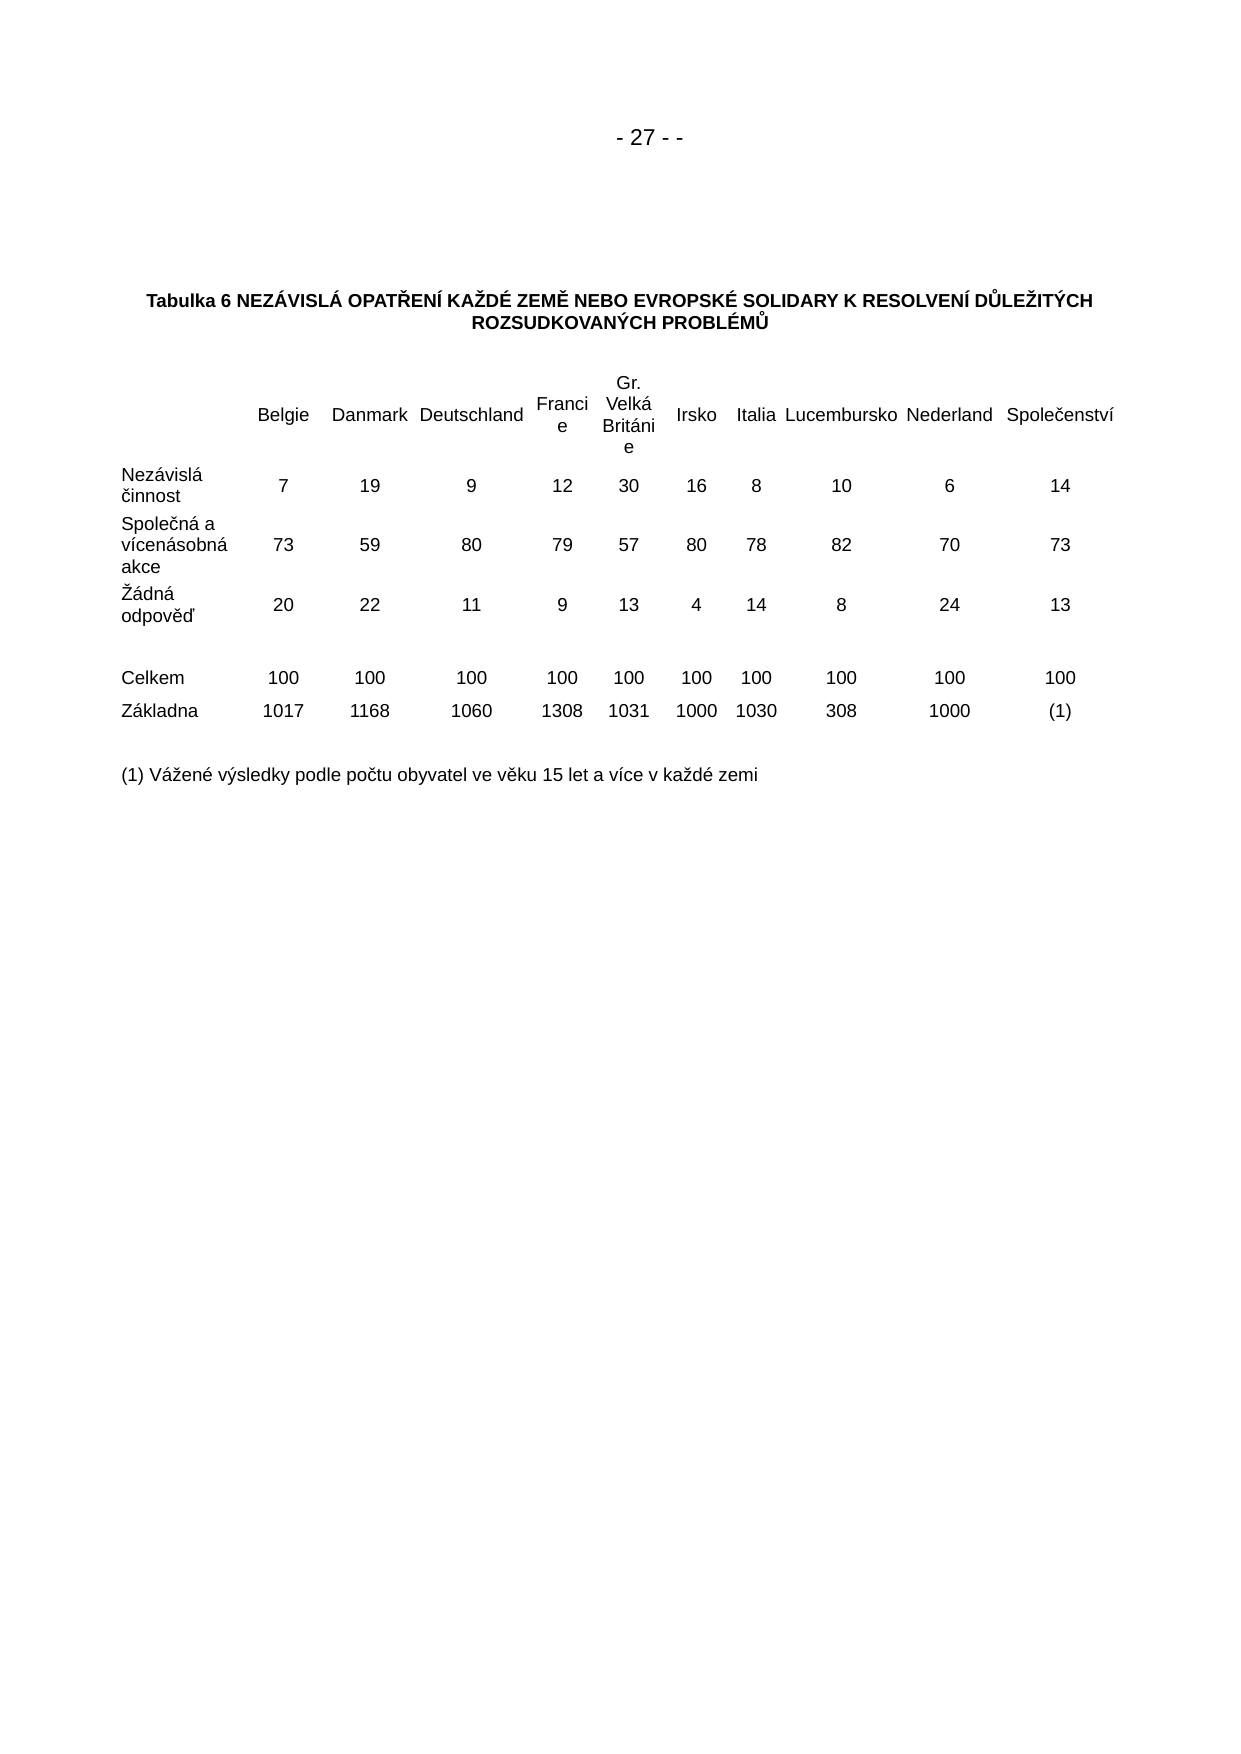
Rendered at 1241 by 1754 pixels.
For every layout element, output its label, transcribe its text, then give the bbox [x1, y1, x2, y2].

table_cell 16 [662, 461, 731, 510]
table_cell Lucembursko [782, 369, 901, 461]
table_cell 11 [414, 580, 529, 629]
table_cell [118, 369, 241, 461]
table_cell 100 [662, 662, 731, 694]
table_cell [731, 726, 782, 759]
table_cell (1) [998, 694, 1122, 726]
table_cell 30 [595, 461, 662, 510]
table_cell 100 [731, 662, 782, 694]
table_cell 1030 [731, 694, 782, 726]
table_cell [901, 336, 998, 369]
table_cell Belgie [241, 369, 326, 461]
table_cell 1017 [241, 694, 326, 726]
table_cell [529, 726, 595, 759]
table_cell 24 [901, 580, 998, 629]
table_cell [901, 629, 998, 662]
table_cell [241, 629, 326, 662]
table_cell 1060 [414, 694, 529, 726]
table_cell [326, 336, 413, 369]
table_cell 100 [414, 662, 529, 694]
table_cell 13 [595, 580, 662, 629]
table_cell [595, 629, 662, 662]
table_cell 100 [595, 662, 662, 694]
table_cell 14 [731, 580, 782, 629]
table_cell [326, 726, 413, 759]
table_cell [998, 336, 1122, 369]
table_cell [662, 629, 731, 662]
table_cell [118, 726, 241, 759]
table_cell (1) Vážené výsledky podle počtu obyvatel ve věku 15 let a více v každé zemi [118, 759, 1122, 791]
table_cell 7 [241, 461, 326, 510]
table_cell [595, 726, 662, 759]
table_cell 80 [662, 510, 731, 580]
table_cell 8 [782, 580, 901, 629]
table_cell 82 [782, 510, 901, 580]
table_cell [782, 629, 901, 662]
table_cell Společenství [998, 369, 1122, 461]
table_cell 13 [998, 580, 1122, 629]
table_cell Deutschland [414, 369, 529, 461]
table_cell 100 [998, 662, 1122, 694]
table_cell 73 [998, 510, 1122, 580]
table_cell 1000 [901, 694, 998, 726]
table_cell Žádná odpověď [118, 580, 241, 629]
table_cell 308 [782, 694, 901, 726]
table_cell [118, 629, 241, 662]
table_cell [414, 726, 529, 759]
table_cell 1031 [595, 694, 662, 726]
table_cell Nederland [901, 369, 998, 461]
table_cell 1308 [529, 694, 595, 726]
table_cell 4 [662, 580, 731, 629]
table_cell 59 [326, 510, 413, 580]
table_cell 78 [731, 510, 782, 580]
table_cell 100 [529, 662, 595, 694]
table_cell [241, 336, 326, 369]
table_cell 8 [731, 461, 782, 510]
table_cell 1168 [326, 694, 413, 726]
table_cell 100 [241, 662, 326, 694]
table_cell [731, 629, 782, 662]
table_cell 79 [529, 510, 595, 580]
table_cell 1000 [662, 694, 731, 726]
table_cell 6 [901, 461, 998, 510]
table_cell 12 [529, 461, 595, 510]
table_cell 73 [241, 510, 326, 580]
table_cell 70 [901, 510, 998, 580]
table_cell [731, 336, 782, 369]
table_cell 100 [782, 662, 901, 694]
table_cell [414, 336, 529, 369]
table_cell 10 [782, 461, 901, 510]
table_cell 100 [326, 662, 413, 694]
table_cell [326, 629, 413, 662]
table_cell 100 [901, 662, 998, 694]
table_cell [529, 336, 595, 369]
table_cell Společná a vícenásobná akce [118, 510, 241, 580]
table_cell Gr. Velká Británie [595, 369, 662, 461]
table_cell [901, 726, 998, 759]
table_cell [998, 726, 1122, 759]
table_cell [662, 336, 731, 369]
table_cell 80 [414, 510, 529, 580]
table_cell Irsko [662, 369, 731, 461]
table_cell 19 [326, 461, 413, 510]
table_cell 20 [241, 580, 326, 629]
table_cell Francie [529, 369, 595, 461]
table_cell [782, 726, 901, 759]
table_cell Nezávislá činnost [118, 461, 241, 510]
table_cell Základna [118, 694, 241, 726]
table_cell 57 [595, 510, 662, 580]
table_cell [595, 336, 662, 369]
table_cell 9 [414, 461, 529, 510]
table_cell Celkem [118, 662, 241, 694]
table_cell [529, 629, 595, 662]
table_cell 14 [998, 461, 1122, 510]
table_cell [118, 336, 241, 369]
table_cell [998, 629, 1122, 662]
table_cell [662, 726, 731, 759]
table_cell 22 [326, 580, 413, 629]
table_cell [241, 726, 326, 759]
table_cell Danmark [326, 369, 413, 461]
table_cell [414, 629, 529, 662]
table_cell [782, 336, 901, 369]
table_cell Italia [731, 369, 782, 461]
table_header Tabulka 6 NEZÁVISLÁ OPATŘENÍ KAŽDÉ ZEMĚ NEBO EVROPSKÉ SOLIDARY K RESOLVENÍ DŮLEŽITÝCH ROZSUDKOVANÝCH PROBLÉMŮ [118, 288, 1122, 336]
table_cell 9 [529, 580, 595, 629]
